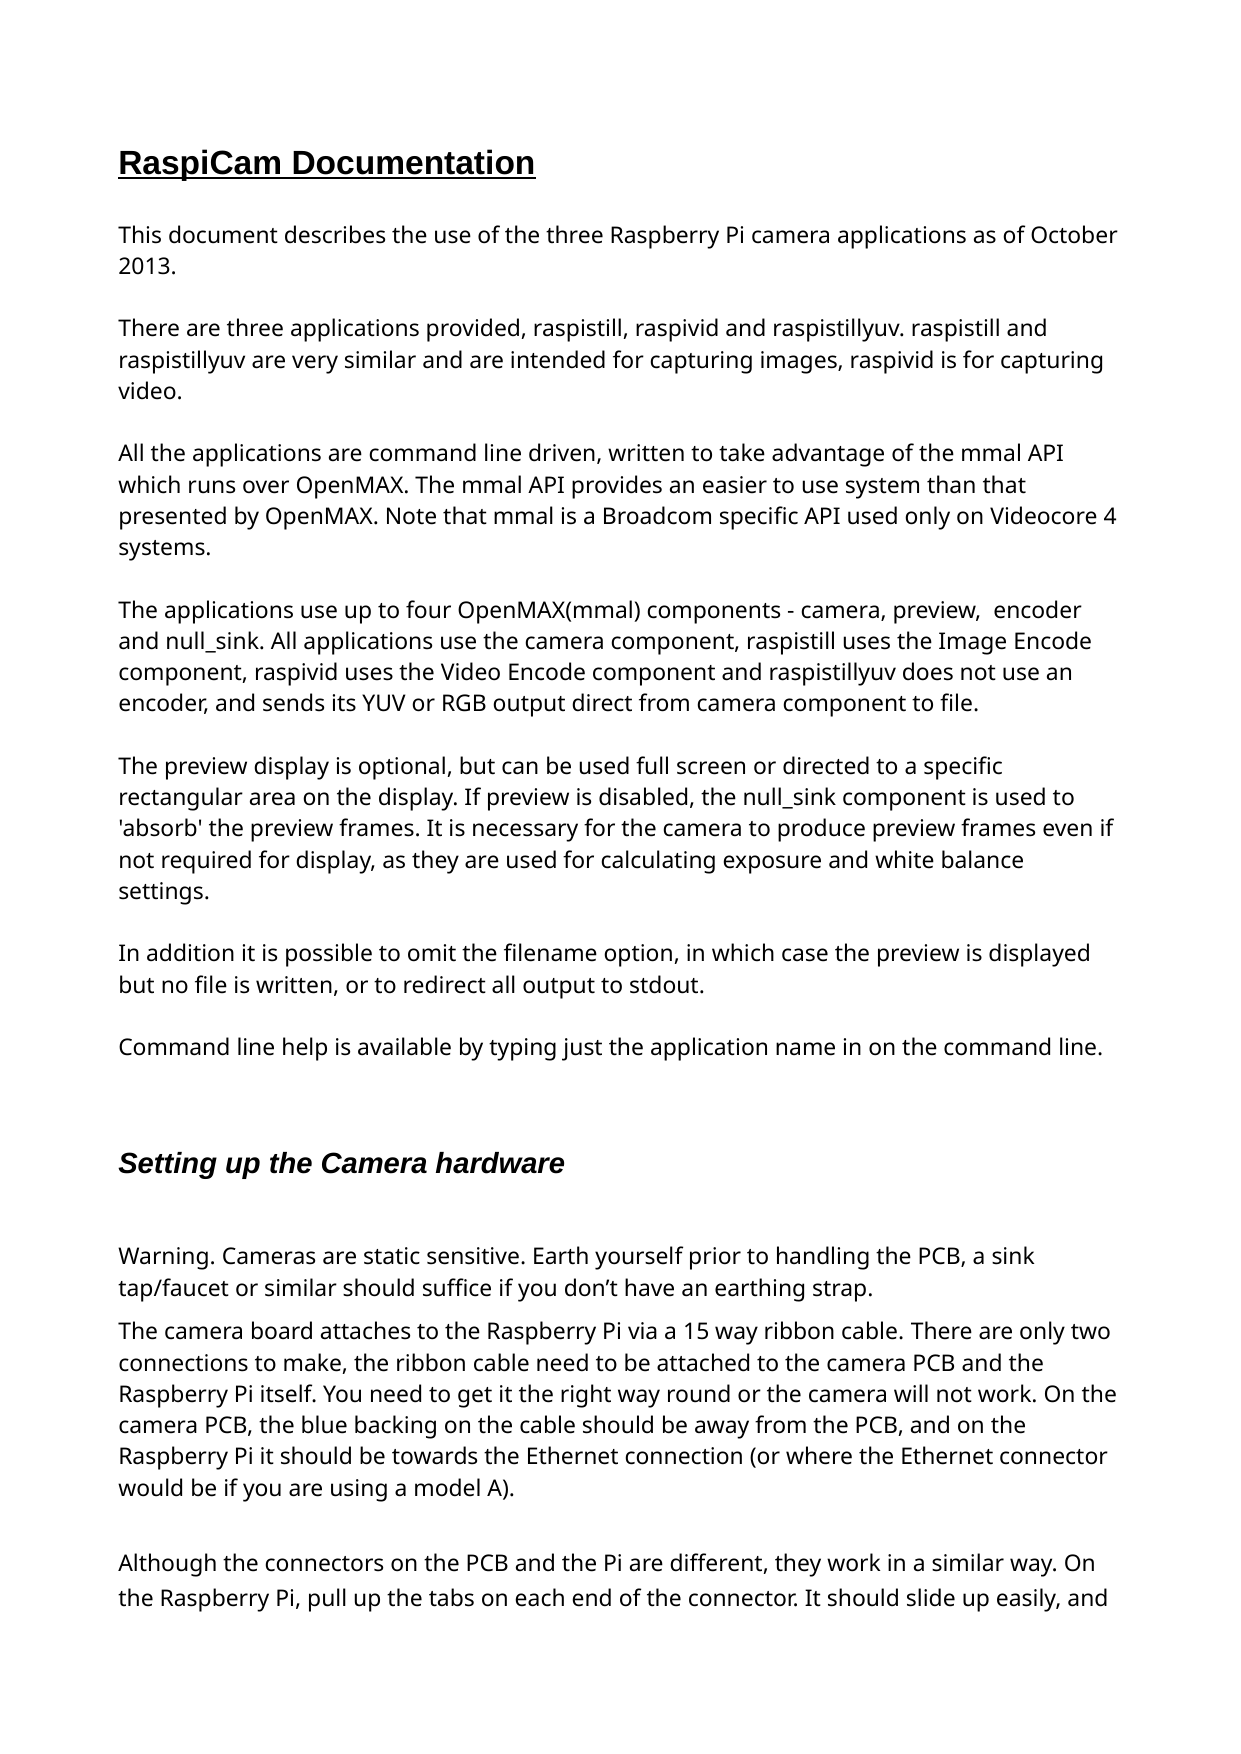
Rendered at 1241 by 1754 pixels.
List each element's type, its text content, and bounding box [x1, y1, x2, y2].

text The camera board attaches to the Raspberry Pi via a 15 way ribbon cable. There are only two connections to make, the ribbon cable need to be attached to the camera PCB and the Raspberry Pi itself. You need to get it the right way round or the camera will not work. On the camera PCB, the blue backing on the cable should be away from the PCB, and on the Raspberry Pi it should be towards the Ethernet connection (or where the Ethernet connector would be if you are using a model A). [118, 1315, 1122, 1503]
text In addition it is possible to omit the filename option, in which case the preview is displayed but no file is written, or to redirect all output to stdout. [118, 937, 1122, 1000]
text The applications use up to four OpenMAX(mmal) components - camera, preview, encoder and null_sink. All applications use the camera component, raspistill uses the Image Encode component, raspivid uses the Video Encode component and raspistillyuv does not use an encoder, and sends its YUV or RGB output direct from camera component to file. [118, 593, 1122, 718]
subtitle Setting up the Camera hardware [118, 1146, 1122, 1179]
text This document describes the use of the three Raspberry Pi camera applications as of October 2013. [118, 218, 1122, 281]
text There are three applications provided, raspistill, raspivid and raspistillyuv. raspistill and raspistillyuv are very similar and are intended for capturing images, raspivid is for capturing video. [118, 312, 1122, 406]
text Warning. Cameras are static sensitive. Earth yourself prior to handling the PCB, a sink tap/faucet or similar should suffice if you don’t have an earthing strap. [118, 1240, 1122, 1303]
subtitle RaspiCam Documentation [118, 143, 1122, 182]
text All the applications are command line driven, written to take advantage of the mmal API which runs over OpenMAX. The mmal API provides an easier to use system than that presented by OpenMAX. Note that mmal is a Broadcom specific API used only on Videocore 4 systems. [118, 437, 1122, 562]
text The preview display is optional, but can be used full screen or directed to a specific rectangular area on the display. If preview is disabled, the null_sink component is used to 'absorb' the preview frames. It is necessary for the camera to produce preview frames even if not required for display, as they are used for calculating exposure and white balance settings. [118, 750, 1122, 906]
text Command line help is available by typing just the application name in on the command line. [118, 1031, 1122, 1062]
text Although the connectors on the PCB and the Pi are different, they work in a similar way. On the Raspberry Pi, pull up the tabs on each end of the connector. It should slide up easily, and [118, 1546, 1122, 1613]
